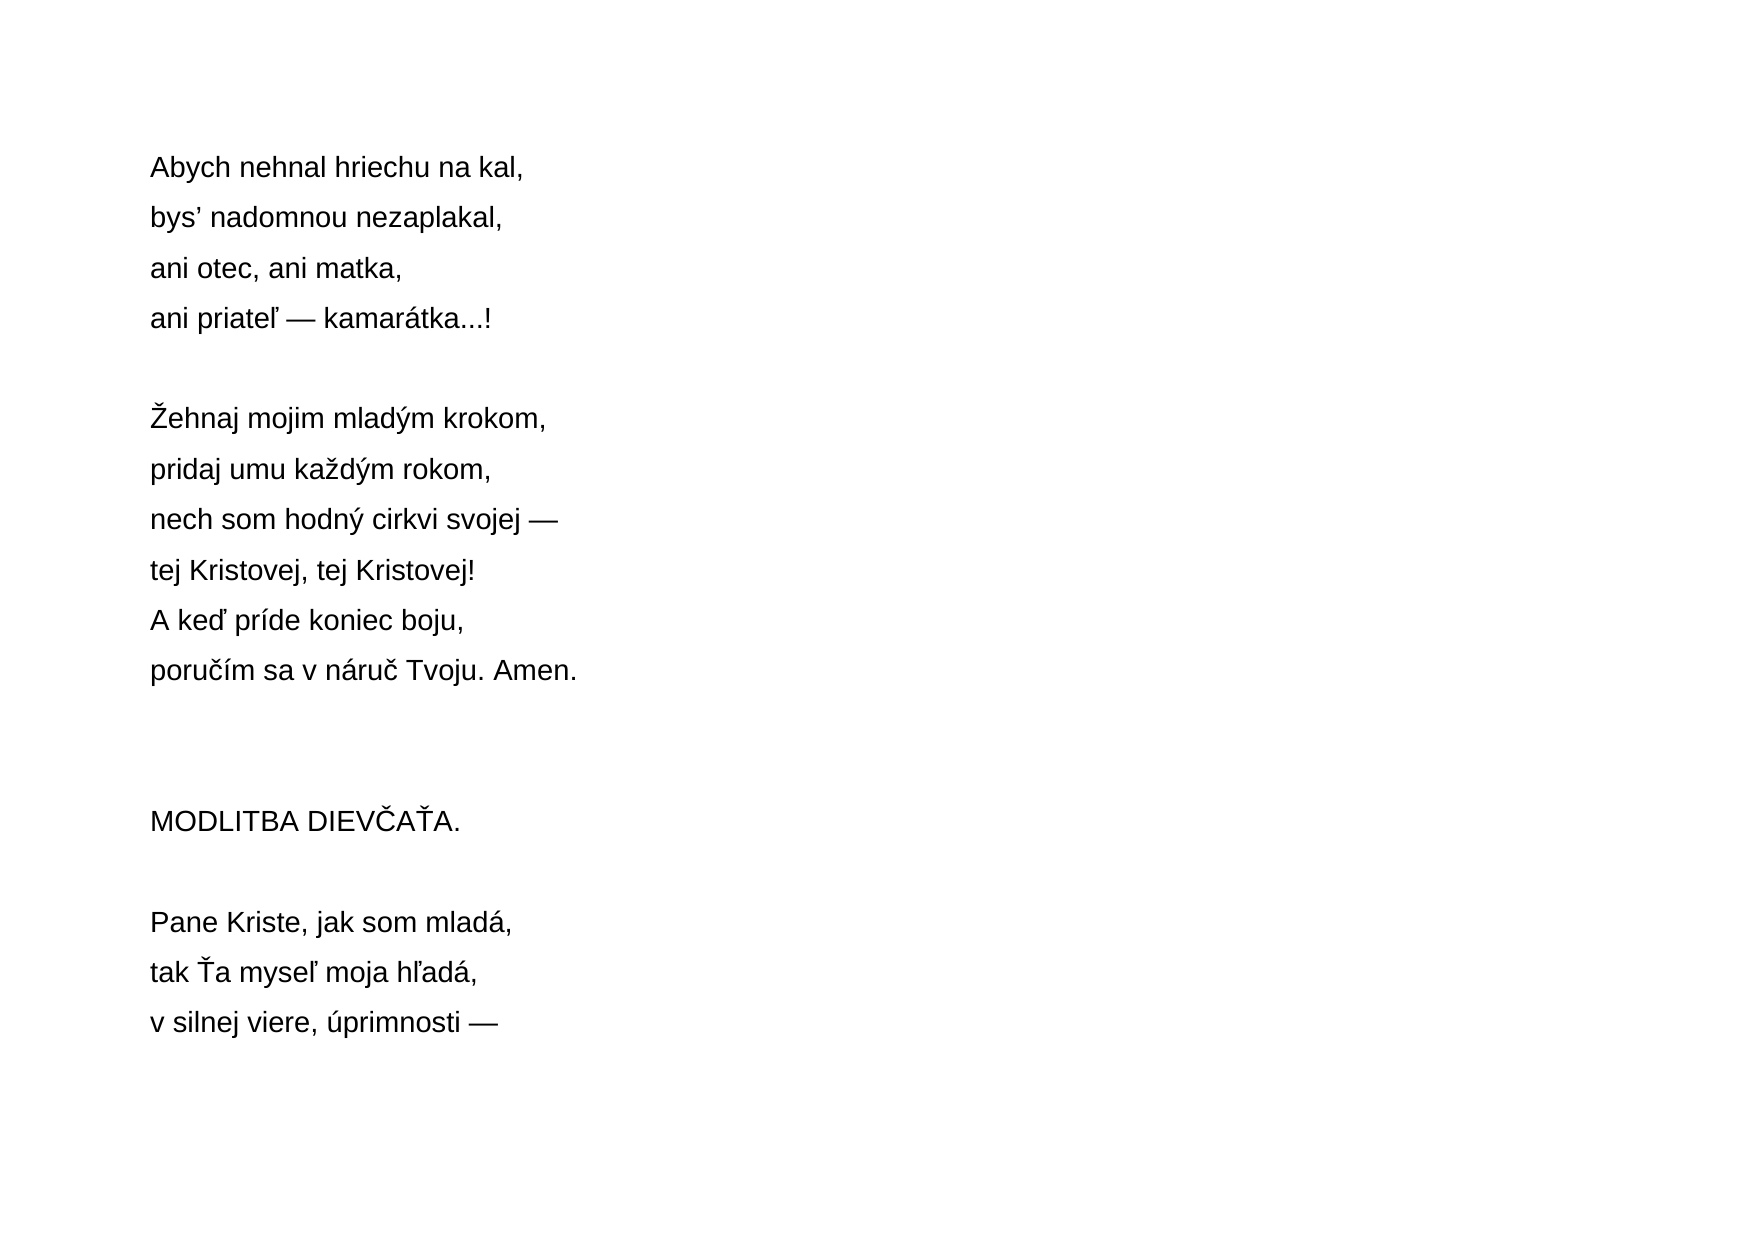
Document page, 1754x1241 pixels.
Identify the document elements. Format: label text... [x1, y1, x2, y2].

text ani otec, ani matka, [150, 251, 1243, 284]
text poručím sa v náruč Tvoju. Amen. [150, 653, 1243, 687]
text tak Ťa myseľ moja hľadá, [150, 955, 1243, 988]
text nech som hodný cirkvi svojej — [150, 502, 1243, 536]
text v silnej viere, úprimnosti — [150, 1005, 1243, 1039]
subtitle MODLITBA DIEVČAŤA. [150, 804, 1243, 838]
text ani priateľ — kamarátka...! [150, 301, 1243, 334]
text tej Kristovej, tej Kristovej! [150, 552, 1243, 586]
text bys’ nadomnou nezaplakal, [150, 200, 1243, 234]
text Pane Kriste, jak som mladá, [150, 905, 1243, 938]
text A keď príde koniec boju, [150, 603, 1243, 636]
text Abych nehnal hriechu na kal, [150, 150, 1243, 183]
text pridaj umu každým rokom, [150, 452, 1243, 485]
text Žehnaj mojim mladým krokom, [150, 402, 1243, 435]
